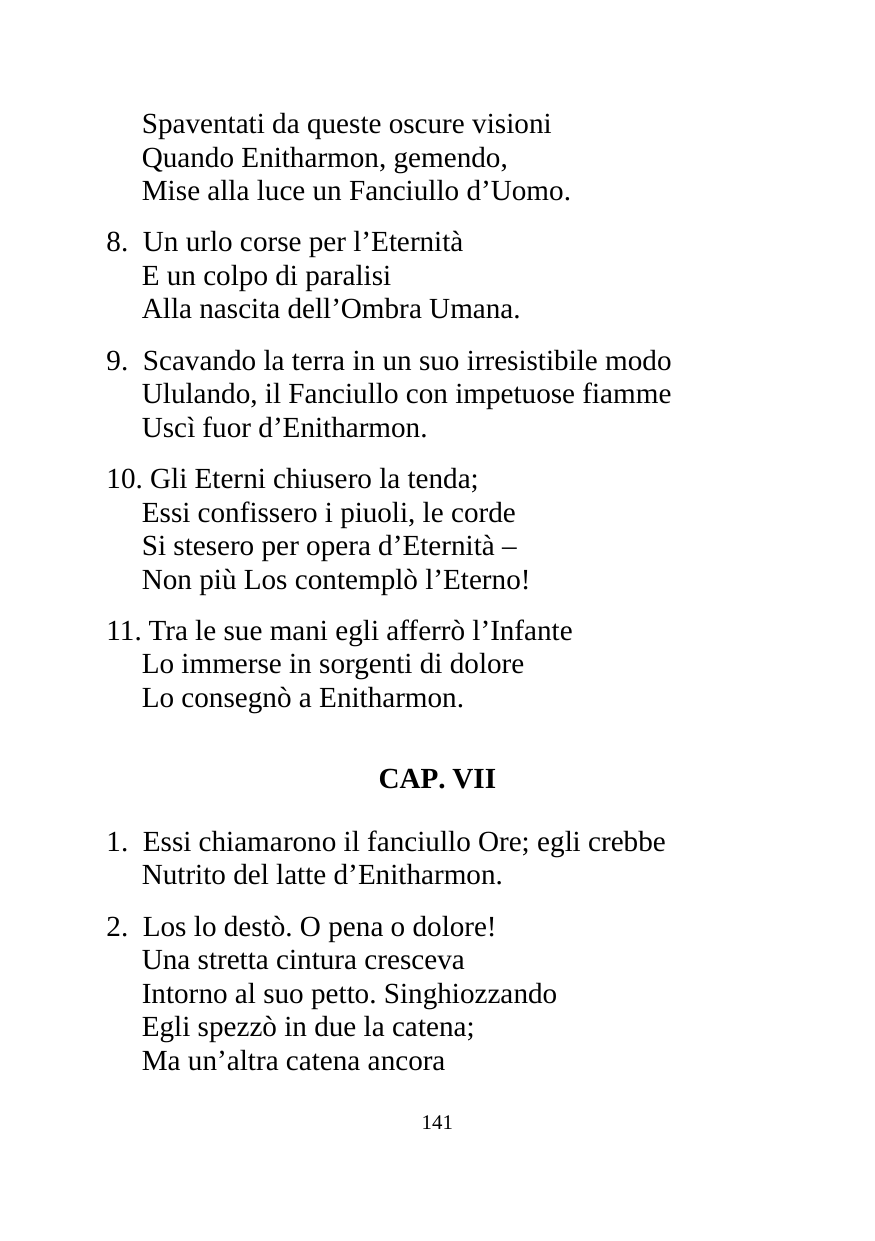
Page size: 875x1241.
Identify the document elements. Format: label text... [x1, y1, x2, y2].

text Spaventati da queste oscure visioni Quando Enitharmon, gemendo, Mise alla luce un Fanciullo d’Uomo. [106, 106, 768, 207]
text 11. Tra le sue mani egli afferrò l’Infante Lo immerse in sorgenti di dolore Lo consegnò a Enitharmon. [106, 613, 768, 714]
text 1. Essi chiamarono il fanciullo Ore; egli crebbe Nutrito del latte d’Enitharmon. [106, 824, 768, 891]
subtitle CAP. VII [106, 761, 768, 794]
text 2. Los lo destò. O pena o dolore! Una stretta cintura cresceva Intorno al suo petto. Singhiozzando Egli spezzò in due la catena; Ma un’altra catena ancora [106, 909, 768, 1076]
text 10. Gli Eterni chiusero la tenda; Essi confissero i piuoli, le corde Si stesero per opera d’Eternità – Non più Los contemplò l’Eterno! [106, 461, 768, 595]
text 9. Scavando la terra in un suo irresistibile modo Ululando, il Fanciullo con impetuose fiamme Uscì fuor d’Enitharmon. [106, 343, 768, 443]
text 8. Un urlo corse per l’Eternità E un colpo di paralisi Alla nascita dell’Ombra Umana. [106, 224, 768, 325]
